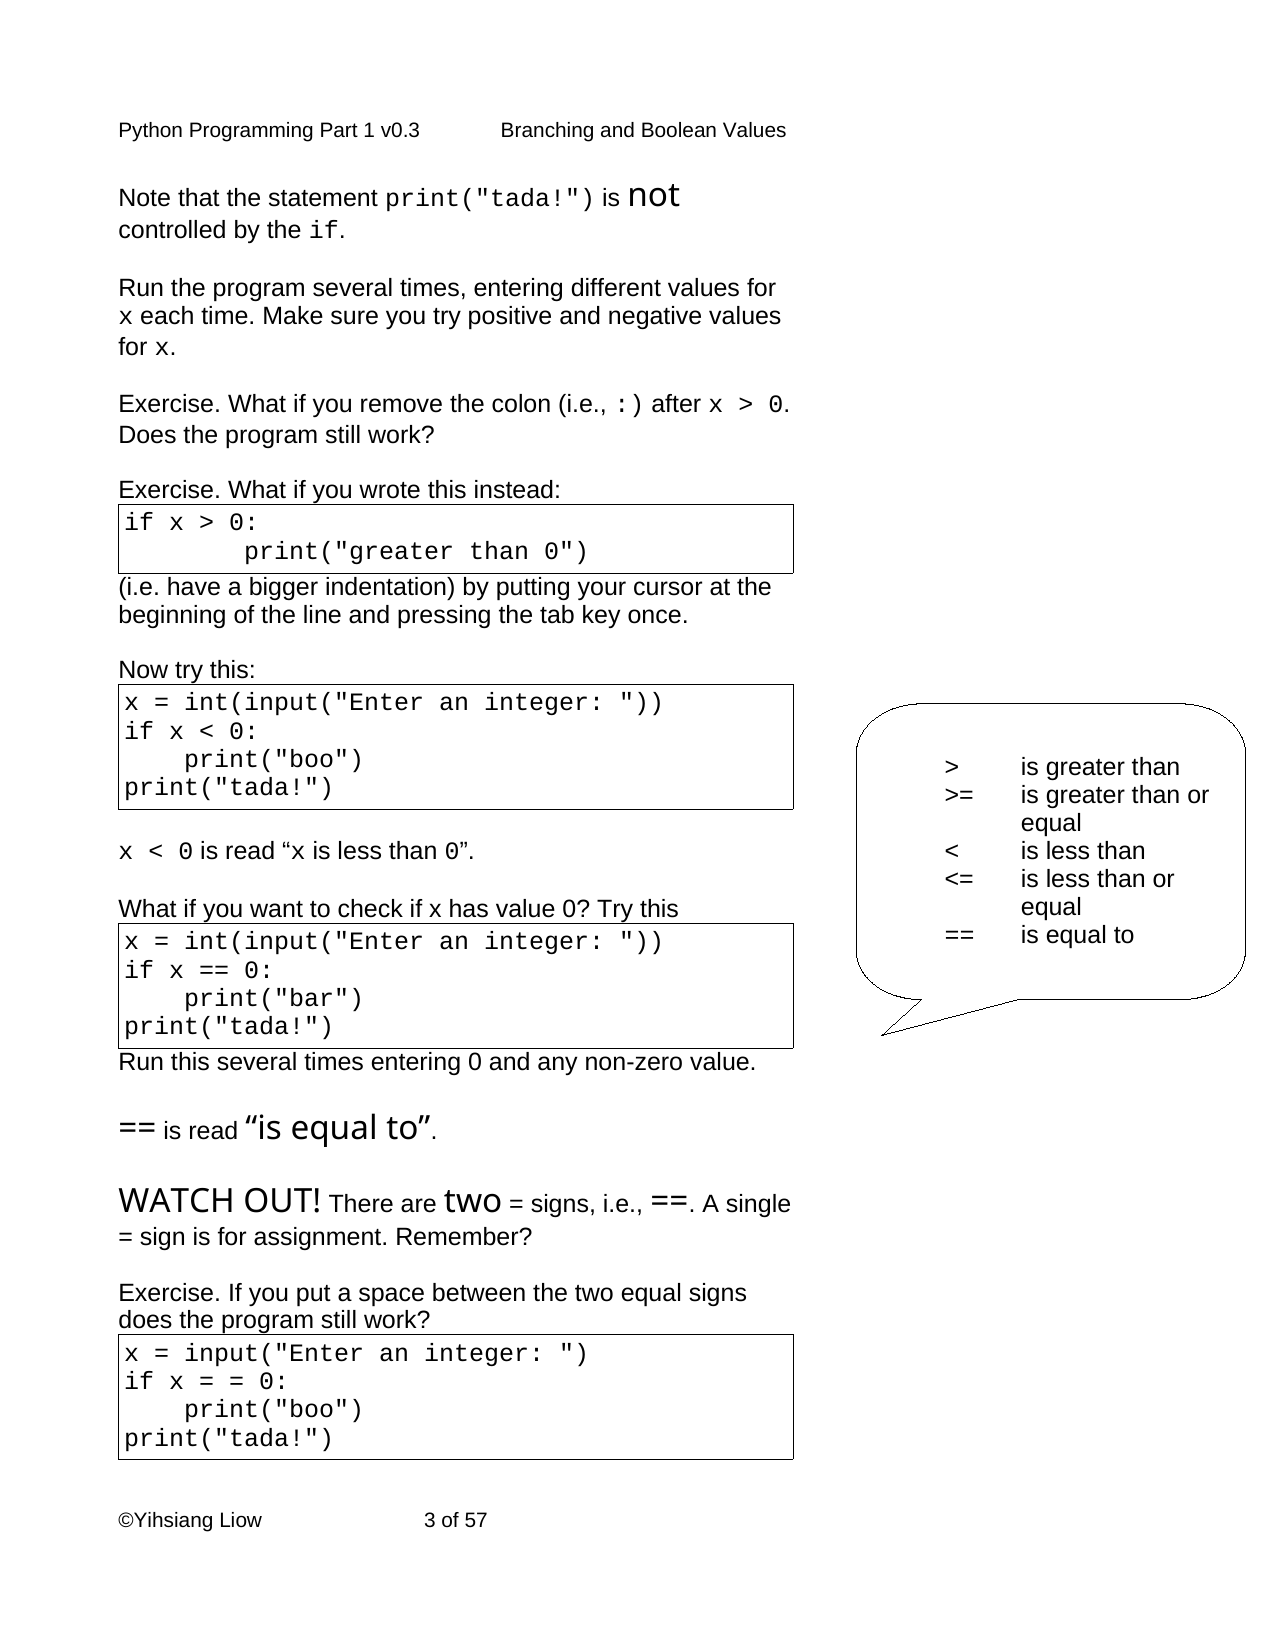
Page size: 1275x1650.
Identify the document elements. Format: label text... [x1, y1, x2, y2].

text Exercise. What if you remove the colon (i.e., :) after x > 0. Does the program still work? [118, 390, 793, 448]
text Now try this: [118, 656, 793, 684]
text == is read “is equal to”. [118, 1104, 793, 1149]
table_header x = int(input("Enter an integer: ")) if x < 0: print("boo") print("tada!") [119, 685, 793, 809]
text x < 0 is read “x is less than 0”. [118, 837, 793, 867]
text WATCH OUT! There are two = signs, i.e., ==. A single = sign is for assignment. Remember? [118, 1177, 793, 1251]
text Run the program several times, entering different values for x each time. Make sure you try positive and negative values for x. [118, 274, 793, 362]
text Run this several times entering 0 and any non-zero value. [118, 1049, 793, 1076]
text Exercise. If you put a space between the two equal signs does the program still work? [118, 1278, 793, 1334]
table_header if x > 0: print("greater than 0") [119, 505, 793, 572]
text What if you want to check if x has value 0? Try this [118, 895, 793, 923]
text Note that the statement print("tada!") is not controlled by the if. [118, 171, 793, 246]
text (i.e. have a bigger indentation) by putting your cursor at the beginning of the line and pressing the tab key once. [118, 574, 793, 628]
text Exercise. What if you wrote this instead: [118, 476, 793, 504]
table_header x = input("Enter an integer: ") if x = = 0: print("boo") print("tada!") [119, 1335, 793, 1459]
table_header x = int(input("Enter an integer: ")) if x == 0: print("bar") print("tada!") [119, 924, 793, 1048]
